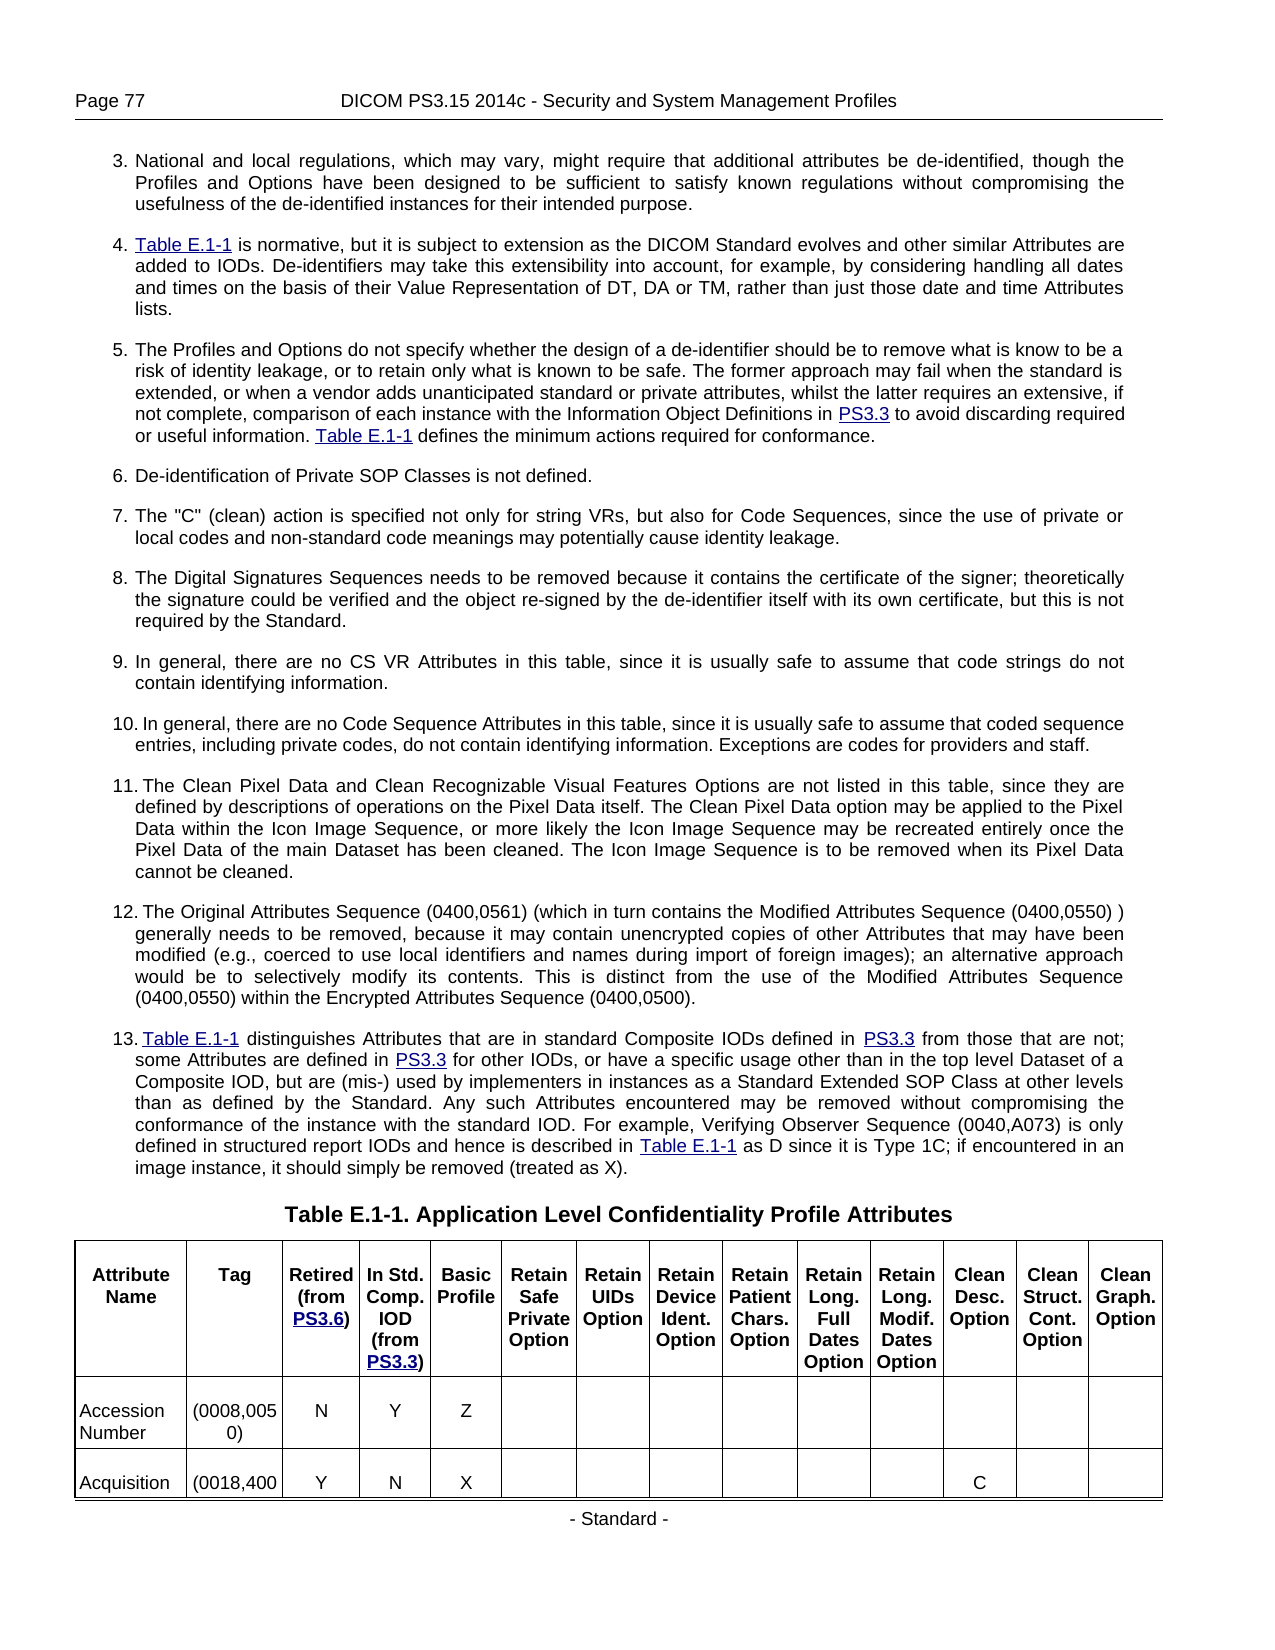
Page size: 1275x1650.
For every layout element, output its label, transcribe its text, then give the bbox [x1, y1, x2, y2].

table_cell [723, 1377, 797, 1447]
table_cell [1089, 1377, 1162, 1447]
table_cell [1089, 1449, 1162, 1497]
table_header Tag [187, 1241, 282, 1376]
table_cell [871, 1377, 943, 1447]
table_cell [944, 1377, 1016, 1447]
table_cell [577, 1377, 649, 1447]
table_header Retain Patient Chars. Option [723, 1241, 797, 1376]
list Table E.1-1 is normative, but it is subject to extension as the DICOM Standard evolves and other similar Attributes are added to IODs. De-identifiers may take this extensibility into account, for example, by considering handling all dates and times on the basis of their Value Representation of DT, DA or TM, rather than just those date and time Attributes lists. [112, 233, 1125, 320]
table_header Retain Safe Private Option [502, 1241, 576, 1376]
table_cell [723, 1449, 797, 1497]
table_cell C [944, 1449, 1016, 1497]
table_cell N [283, 1377, 359, 1447]
list The Clean Pixel Data and Clean Recognizable Visual Features Options are not listed in this table, since they are defined by descriptions of operations on the Pixel Data itself. The Clean Pixel Data option may be applied to the Pixel Data within the Icon Image Sequence, or more likely the Icon Image Sequence may be recreated entirely once the Pixel Data of the main Dataset has been cleaned. The Icon Image Sequence is to be removed when its Pixel Data cannot be cleaned. [112, 774, 1125, 882]
table_header Retain UIDs Option [577, 1241, 649, 1376]
table_cell [1017, 1377, 1088, 1447]
table_cell Acquisition [76, 1449, 186, 1497]
table_header Basic Profile [431, 1241, 501, 1376]
table_cell [798, 1449, 870, 1497]
table_cell X [431, 1449, 501, 1497]
table_header Retired (from PS3.6) [283, 1241, 359, 1376]
list The Original Attributes Sequence (0400,0561) (which in turn contains the Modified Attributes Sequence (0400,0550) ) generally needs to be removed, because it may contain unencrypted copies of other Attributes that may have been modified (e.g., coerced to use local identifiers and names during import of foreign images); an alternative approach would be to selectively modify its contents. This is distinct from the use of the Modified Attributes Sequence (0400,0550) within the Encrypted Attributes Sequence (0400,0500). [112, 901, 1125, 1009]
list In general, there are no CS VR Attributes in this table, since it is usually safe to assume that code strings do not contain identifying information. [112, 651, 1125, 694]
list In general, there are no Code Sequence Attributes in this table, since it is usually safe to assume that coded sequence entries, including private codes, do not contain identifying information. Exceptions are codes for providers and staff. [112, 712, 1125, 756]
table_header In Std. Comp. IOD (from PS3.3) [360, 1241, 430, 1376]
table_cell Y [283, 1449, 359, 1497]
list The Profiles and Options do not specify whether the design of a de-identifier should be to remove what is know to be a risk of identity leakage, or to retain only what is known to be safe. The former approach may fail when the standard is extended, or when a vendor adds unanticipated standard or private attributes, whilst the latter requires an extensive, if not complete, comparison of each instance with the Information Object Definitions in PS3.3 to avoid discarding required or useful information. Table E.1-1 defines the minimum actions required for conformance. [112, 338, 1125, 446]
table_cell [577, 1449, 649, 1497]
text Table E.1-1. Application Level Confidentiality Profile Attributes [75, 1201, 1162, 1227]
table_header Retain Long. Modif. Dates Option [871, 1241, 943, 1376]
table_header Clean Struct. Cont. Option [1017, 1241, 1088, 1376]
table_cell N [360, 1449, 430, 1497]
list The "C" (clean) action is specified not only for string VRs, but also for Code Sequences, since the use of private or local codes and non-standard code meanings may potentially cause identity leakage. [112, 505, 1125, 548]
table_cell Accession Number [76, 1377, 186, 1447]
table_cell [502, 1377, 576, 1447]
table_header Attribute Name [76, 1241, 186, 1376]
table_header Clean Graph. Option [1089, 1241, 1162, 1376]
table_cell [650, 1449, 722, 1497]
table_header Retain Long. Full Dates Option [798, 1241, 870, 1376]
list Table E.1-1 distinguishes Attributes that are in standard Composite IODs defined in PS3.3 from those that are not; some Attributes are defined in PS3.3 for other IODs, or have a specific usage other than in the top level Dataset of a Composite IOD, but are (mis-) used by implementers in instances as a Standard Extended SOP Class at other levels than as defined by the Standard. Any such Attributes encountered may be removed without compromising the conformance of the instance with the standard IOD. For example, Verifying Observer Sequence (0040,A073) is only defined in structured report IODs and hence is described in Table E.1-1 as D since it is Type 1C; if encountered in an image instance, it should simply be removed (treated as X). [112, 1027, 1125, 1178]
table_cell (0018,400 [187, 1449, 282, 1497]
table_cell Y [360, 1377, 430, 1447]
table_cell [502, 1449, 576, 1497]
table_header Clean Desc. Option [944, 1241, 1016, 1376]
table_header Retain Device Ident. Option [650, 1241, 722, 1376]
list The Digital Signatures Sequences needs to be removed because it contains the certificate of the signer; theoretically the signature could be verified and the object re-signed by the de-identifier itself with its own certificate, but this is not required by the Standard. [112, 567, 1125, 632]
table_cell [798, 1377, 870, 1447]
table_cell [1017, 1449, 1088, 1497]
table_cell [871, 1449, 943, 1497]
table_cell (0008,0050) [187, 1377, 282, 1447]
list De-identification of Private SOP Classes is not defined. [112, 465, 1125, 487]
table_cell [650, 1377, 722, 1447]
table_cell Z [431, 1377, 501, 1447]
list National and local regulations, which may vary, might require that additional attributes be de-identified, though the Profiles and Options have been designed to be sufficient to satisfy known regulations without compromising the usefulness of the de-identified instances for their intended purpose. [112, 150, 1125, 215]
